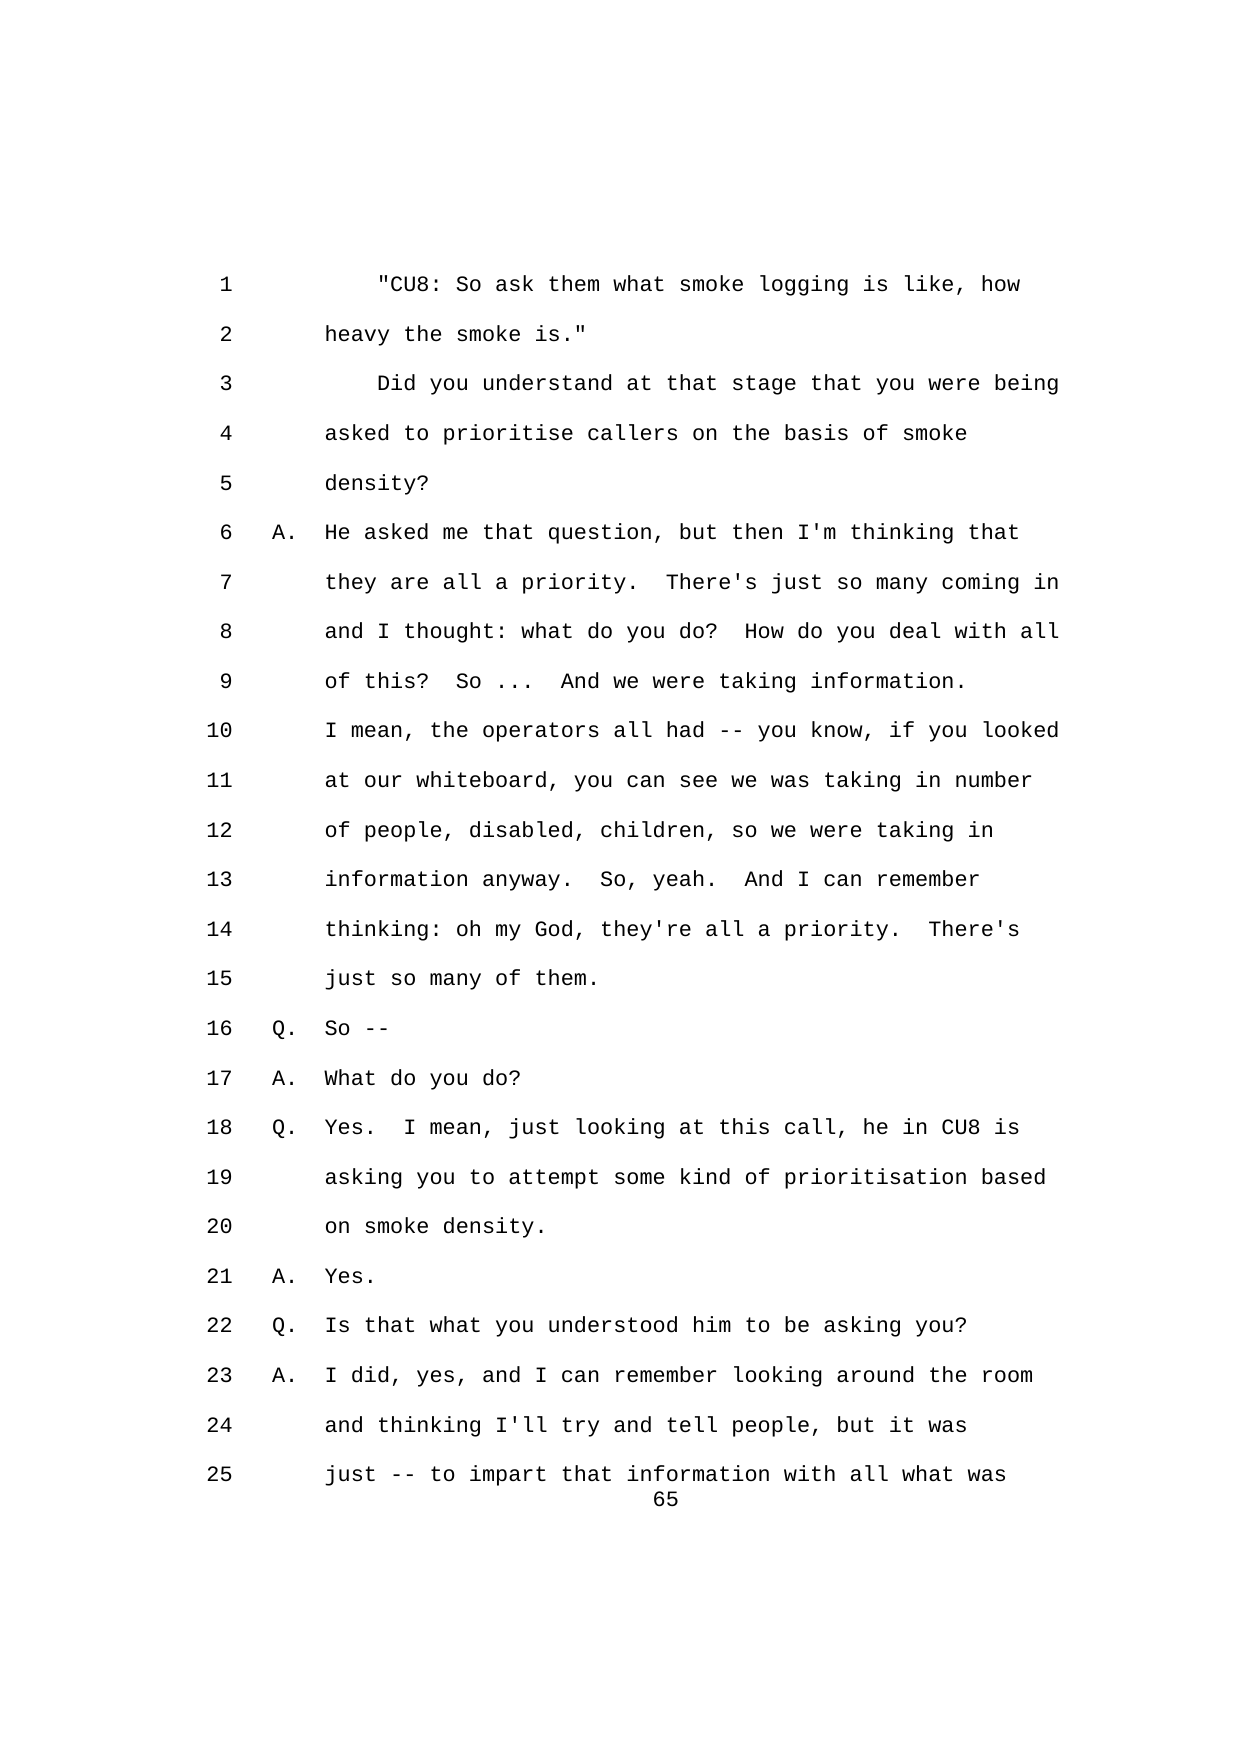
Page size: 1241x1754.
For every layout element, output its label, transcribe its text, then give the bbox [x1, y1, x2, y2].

text 5 density? [75, 472, 1165, 496]
text 24 and thinking I'll try and tell people, but it was [75, 1414, 1165, 1438]
text 65 [75, 1488, 1165, 1513]
text 13 information anyway. So, yeah. And I can remember [75, 868, 1165, 893]
text 2 heavy the smoke is." [75, 323, 1165, 348]
text 16 Q. So -- [75, 1017, 1165, 1042]
text 12 of people, disabled, children, so we were taking in [75, 819, 1165, 843]
text 1 "CU8: So ask them what smoke logging is like, how [75, 273, 1165, 298]
text 3 Did you understand at that stage that you were being [75, 372, 1165, 397]
text 17 A. What do you do? [75, 1067, 1165, 1091]
text 22 Q. Is that what you understood him to be asking you? [75, 1314, 1165, 1339]
text 7 they are all a priority. There's just so many coming in [75, 571, 1165, 596]
text 8 and I thought: what do you do? How do you deal with all [75, 620, 1165, 645]
text 6 A. He asked me that question, but then I'm thinking that [75, 521, 1165, 546]
text 20 on smoke density. [75, 1215, 1165, 1240]
text 23 A. I did, yes, and I can remember looking around the room [75, 1364, 1165, 1389]
text 14 thinking: oh my God, they're all a priority. There's [75, 918, 1165, 943]
text 11 at our whiteboard, you can see we was taking in number [75, 769, 1165, 794]
text 10 I mean, the operators all had -- you know, if you looked [75, 719, 1165, 744]
text 15 just so many of them. [75, 967, 1165, 992]
text 19 asking you to attempt some kind of prioritisation based [75, 1166, 1165, 1191]
text 21 A. Yes. [75, 1265, 1165, 1290]
text 9 of this? So ... And we were taking information. [75, 670, 1165, 695]
text 25 just -- to impart that information with all what was [75, 1463, 1165, 1488]
text 18 Q. Yes. I mean, just looking at this call, he in CU8 is [75, 1116, 1165, 1141]
text 4 asked to prioritise callers on the basis of smoke [75, 422, 1165, 447]
